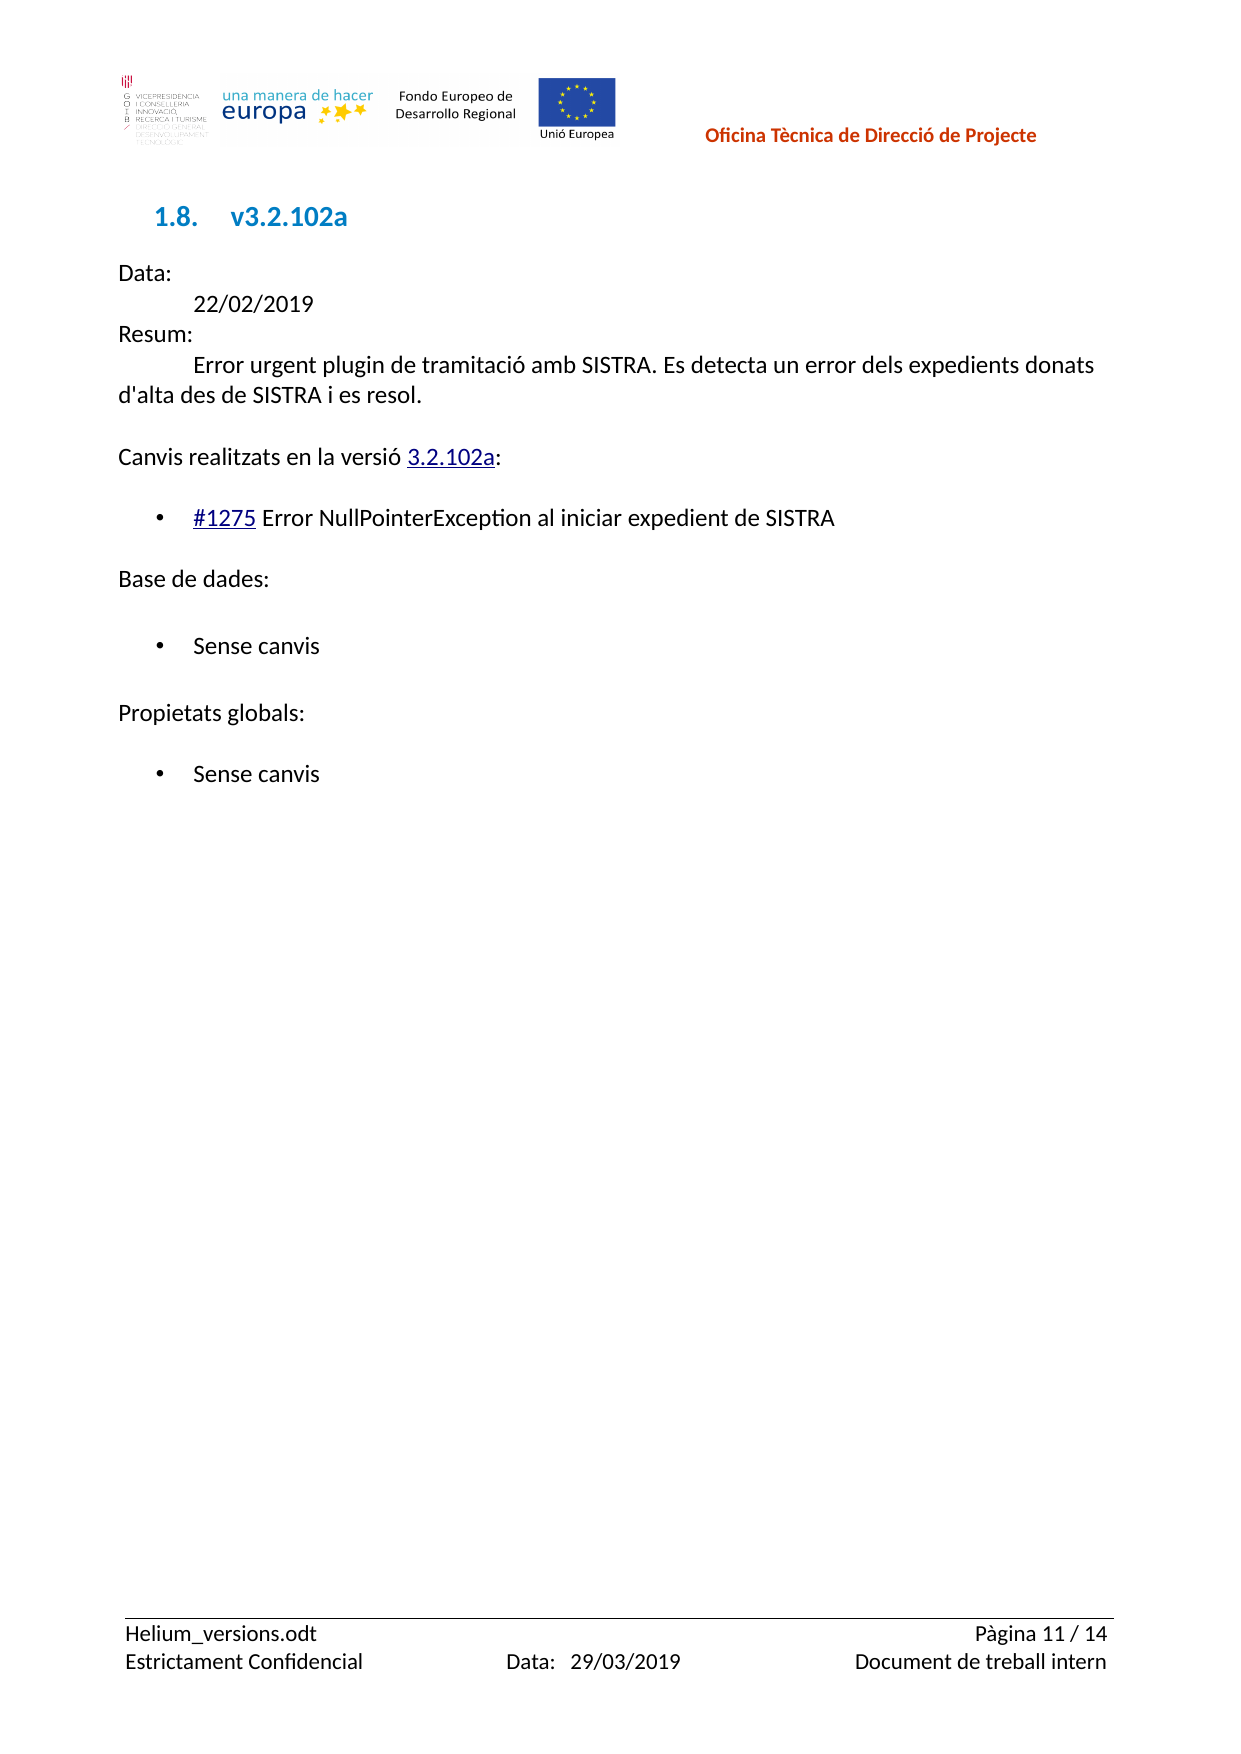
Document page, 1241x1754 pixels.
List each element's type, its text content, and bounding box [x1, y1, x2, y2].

text Canvis realitzats en la versió 3.2.102a: [118, 441, 1122, 471]
text Resum: [118, 319, 1122, 349]
list Sense canvis [156, 758, 1122, 788]
list Sense canvis [156, 630, 1122, 660]
text 22/02/2019 [118, 288, 1122, 319]
text Base de dades: [118, 563, 1122, 593]
text Data: [118, 258, 1122, 288]
text Propietats globals: [118, 697, 1122, 727]
picture [118, 73, 213, 147]
list #1275 Error NullPointerException al iniciar expedient de SISTRA [156, 502, 1122, 532]
picture [219, 73, 621, 147]
text Error urgent plugin de tramitació amb SISTRA. Es detecta un error dels expedients donats d'alta des de SISTRA i es resol. [118, 349, 1122, 410]
subtitle v3.2.102a [153, 198, 1122, 234]
